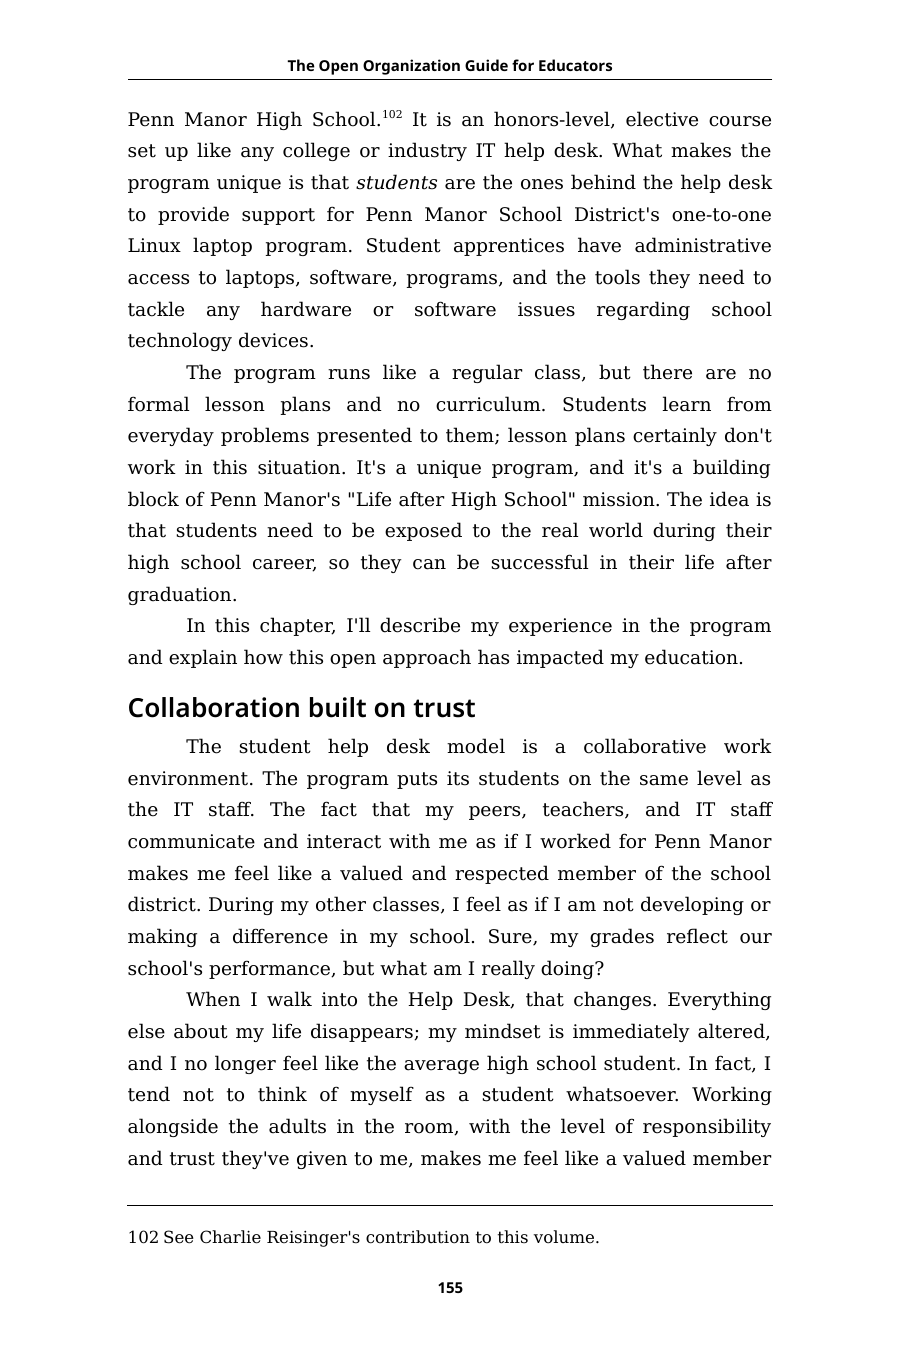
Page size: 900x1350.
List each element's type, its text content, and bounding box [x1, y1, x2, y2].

text See Charlie Reisinger's contribution to this volume. [127, 1228, 772, 1247]
subtitle Collaboration built on trust [127, 693, 772, 724]
text The student help desk model is a collaborative work environment. The program puts its students on the same level as the IT staff. The fact that my peers, teachers, and IT staff communicate and interact with me as if I worked for Penn Manor makes me feel like a valued and respected member of the school district. During my other classes, I feel as if I am not developing or making a difference in my school. Sure, my grades reflect our school's performance, but what am I really doing? [127, 736, 772, 980]
text When I walk into the Help Desk, that changes. Everything else about my life disappears; my mindset is immediately altered, and I no longer feel like the average high school student. In fact, I tend not to think of myself as a student whatsoever. Working alongside the adults in the room, with the level of responsibility and trust they've given to me, makes me feel like a valued member [127, 989, 772, 1170]
text Penn Manor High School. It is an honors-level, elective course set up like any college or industry IT help desk. What makes the program unique is that students are the ones behind the help desk to provide support for Penn Manor School District's one-to-one Linux laptop program. Student apprentices have administrative access to laptops, software, programs, and the tools they need to tackle any hardware or software issues regarding school technology devices. [127, 109, 772, 352]
text In this chapter, I'll describe my experience in the program and explain how this open approach has impacted my education. [127, 615, 772, 669]
text The program runs like a regular class, but there are no formal lesson plans and no curriculum. Students learn from everyday problems presented to them; lesson plans certainly don't work in this situation. It's a unique program, and it's a building block of Penn Manor's "Life after High School" mission. The idea is that students need to be exposed to the real world during their high school career, so they can be successful in their life after graduation. [127, 362, 772, 606]
